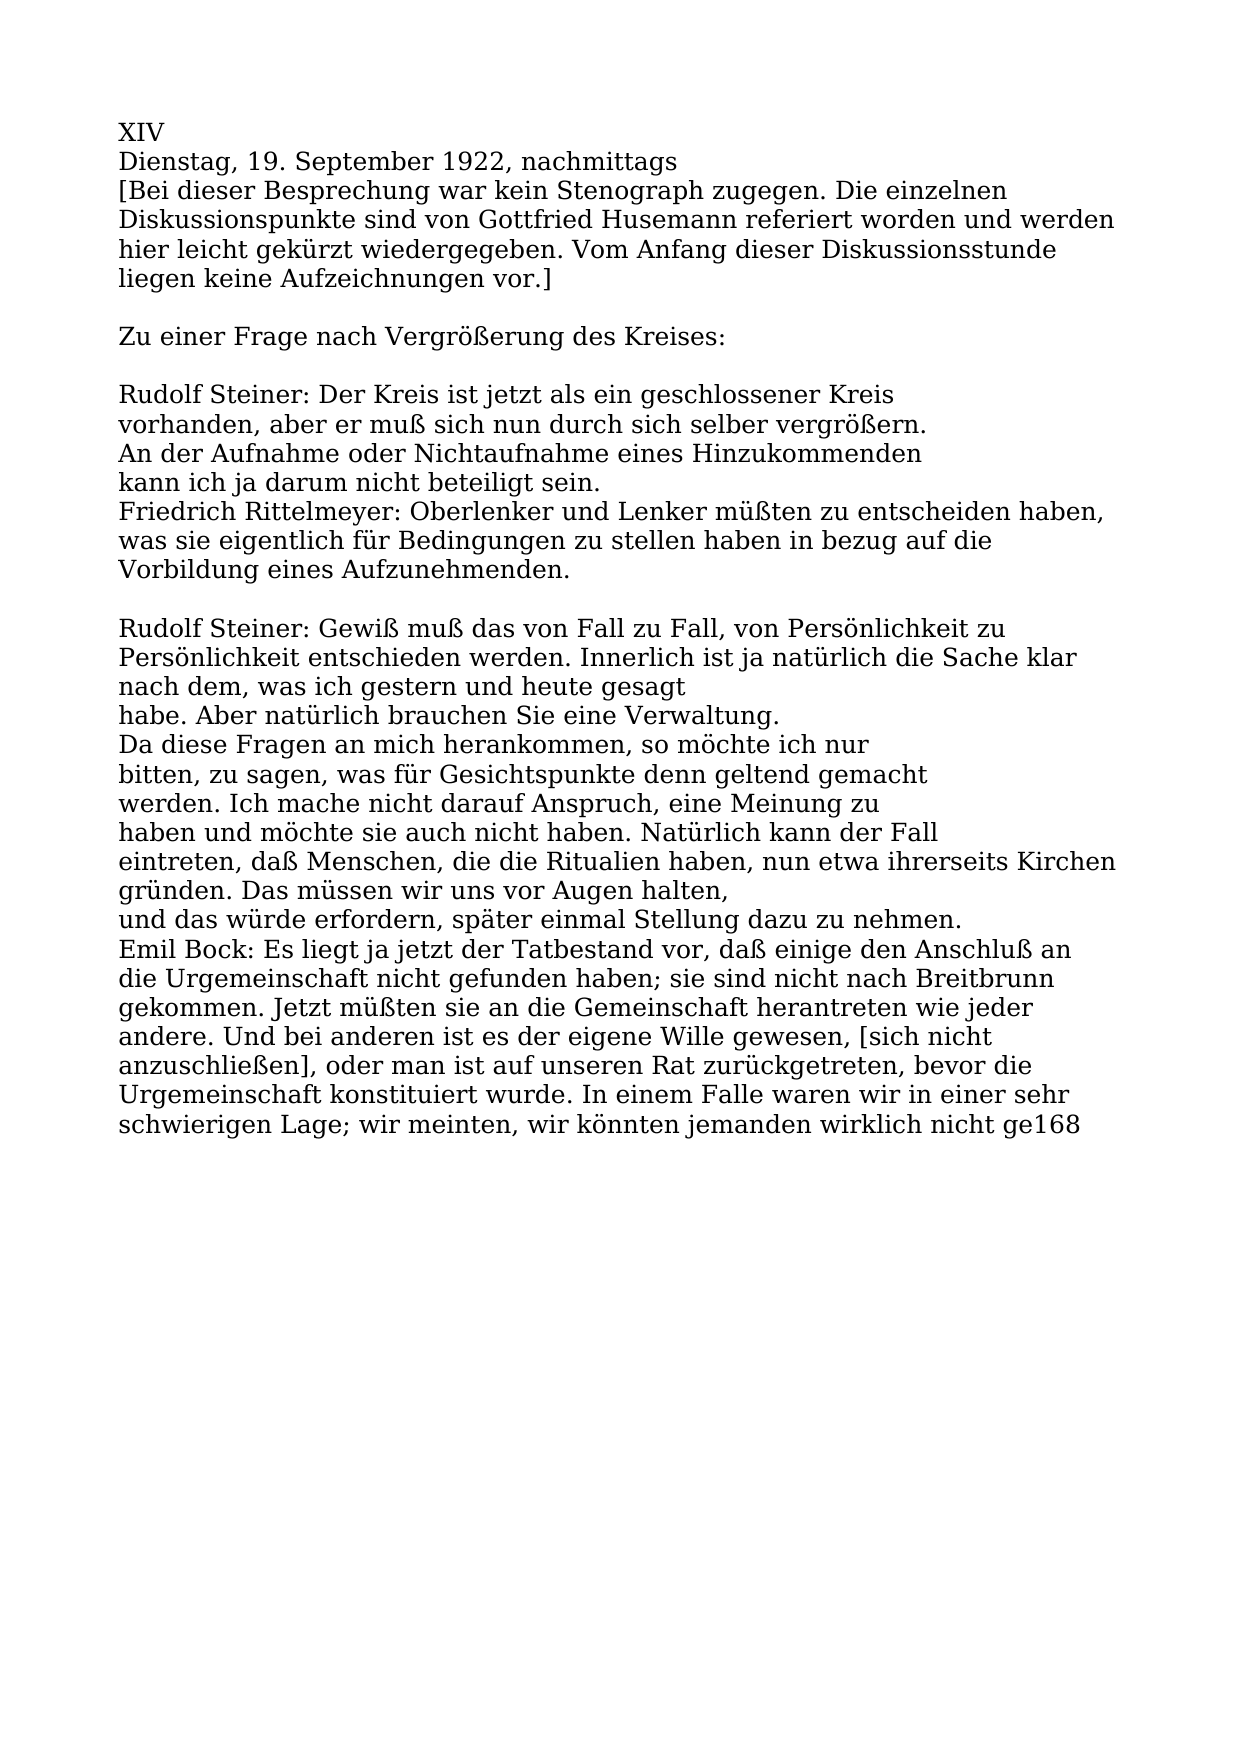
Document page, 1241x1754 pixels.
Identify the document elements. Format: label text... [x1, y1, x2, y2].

text Friedrich Rittelmeyer: Oberlenker und Lenker müßten zu entscheiden haben, was sie eigentlich für Bedingungen zu stellen haben in bezug auf die [118, 497, 1122, 556]
text und das würde erfordern, später einmal Stellung dazu zu nehmen. [118, 906, 1122, 935]
text habe. Aber natürlich brauchen Sie eine Verwaltung. [118, 701, 1122, 731]
text werden. Ich mache nicht darauf Anspruch, eine Meinung zu [118, 789, 1122, 818]
text Emil Bock: Es liegt ja jetzt der Tatbestand vor, daß einige den Anschluß an [118, 935, 1122, 964]
text eintreten, daß Menschen, die die Ritualien haben, nun etwa ihrerseits Kirchen gründen. Das müssen wir uns vor Augen halten, [118, 847, 1122, 906]
text Dienstag, 19. September 1922, nachmittags [118, 147, 1122, 176]
text anzuschließen], oder man ist auf unseren Rat zurückgetreten, bevor die [118, 1051, 1122, 1081]
text vorhanden, aber er muß sich nun durch sich selber vergrößern. [118, 410, 1122, 439]
text haben und möchte sie auch nicht haben. Natürlich kann der Fall [118, 818, 1122, 847]
text Da diese Fragen an mich herankommen, so möchte ich nur [118, 731, 1122, 760]
text Rudolf Steiner: Der Kreis ist jetzt als ein geschlossener Kreis [118, 381, 1122, 410]
text bitten, zu sagen, was für Gesichtspunkte denn geltend gemacht [118, 760, 1122, 789]
text [Bei dieser Besprechung war kein Stenograph zugegen. Die einzelnen Diskussionspunkte sind von Gottfried Husemann referiert worden und werden [118, 176, 1122, 235]
text kann ich ja darum nicht beteiligt sein. [118, 468, 1122, 497]
text Vorbildung eines Aufzunehmenden. [118, 556, 1122, 585]
text Zu einer Frage nach Vergrößerung des Kreises: [118, 322, 1122, 351]
text hier leicht gekürzt wiedergegeben. Vom Anfang dieser Diskussionsstunde [118, 235, 1122, 264]
text schwierigen Lage; wir meinten, wir könnten jemanden wirklich nicht ge168 [118, 1110, 1122, 1139]
text XIV [118, 118, 1122, 147]
text andere. Und bei anderen ist es der eigene Wille gewesen, [sich nicht [118, 1022, 1122, 1051]
text liegen keine Aufzeichnungen vor.] [118, 264, 1122, 293]
text gekommen. Jetzt müßten sie an die Gemeinschaft herantreten wie jeder [118, 993, 1122, 1022]
text die Urgemeinschaft nicht gefunden haben; sie sind nicht nach Breitbrunn [118, 964, 1122, 993]
text Rudolf Steiner: Gewiß muß das von Fall zu Fall, von Persönlichkeit zu Persönlichkeit entschieden werden. Innerlich ist ja natürlich die Sache klar nach dem, was ich gestern und heute gesagt [118, 614, 1122, 701]
text Urgemeinschaft konstituiert wurde. In einem Falle waren wir in einer sehr [118, 1081, 1122, 1110]
text An der Aufnahme oder Nichtaufnahme eines Hinzukommenden [118, 439, 1122, 468]
